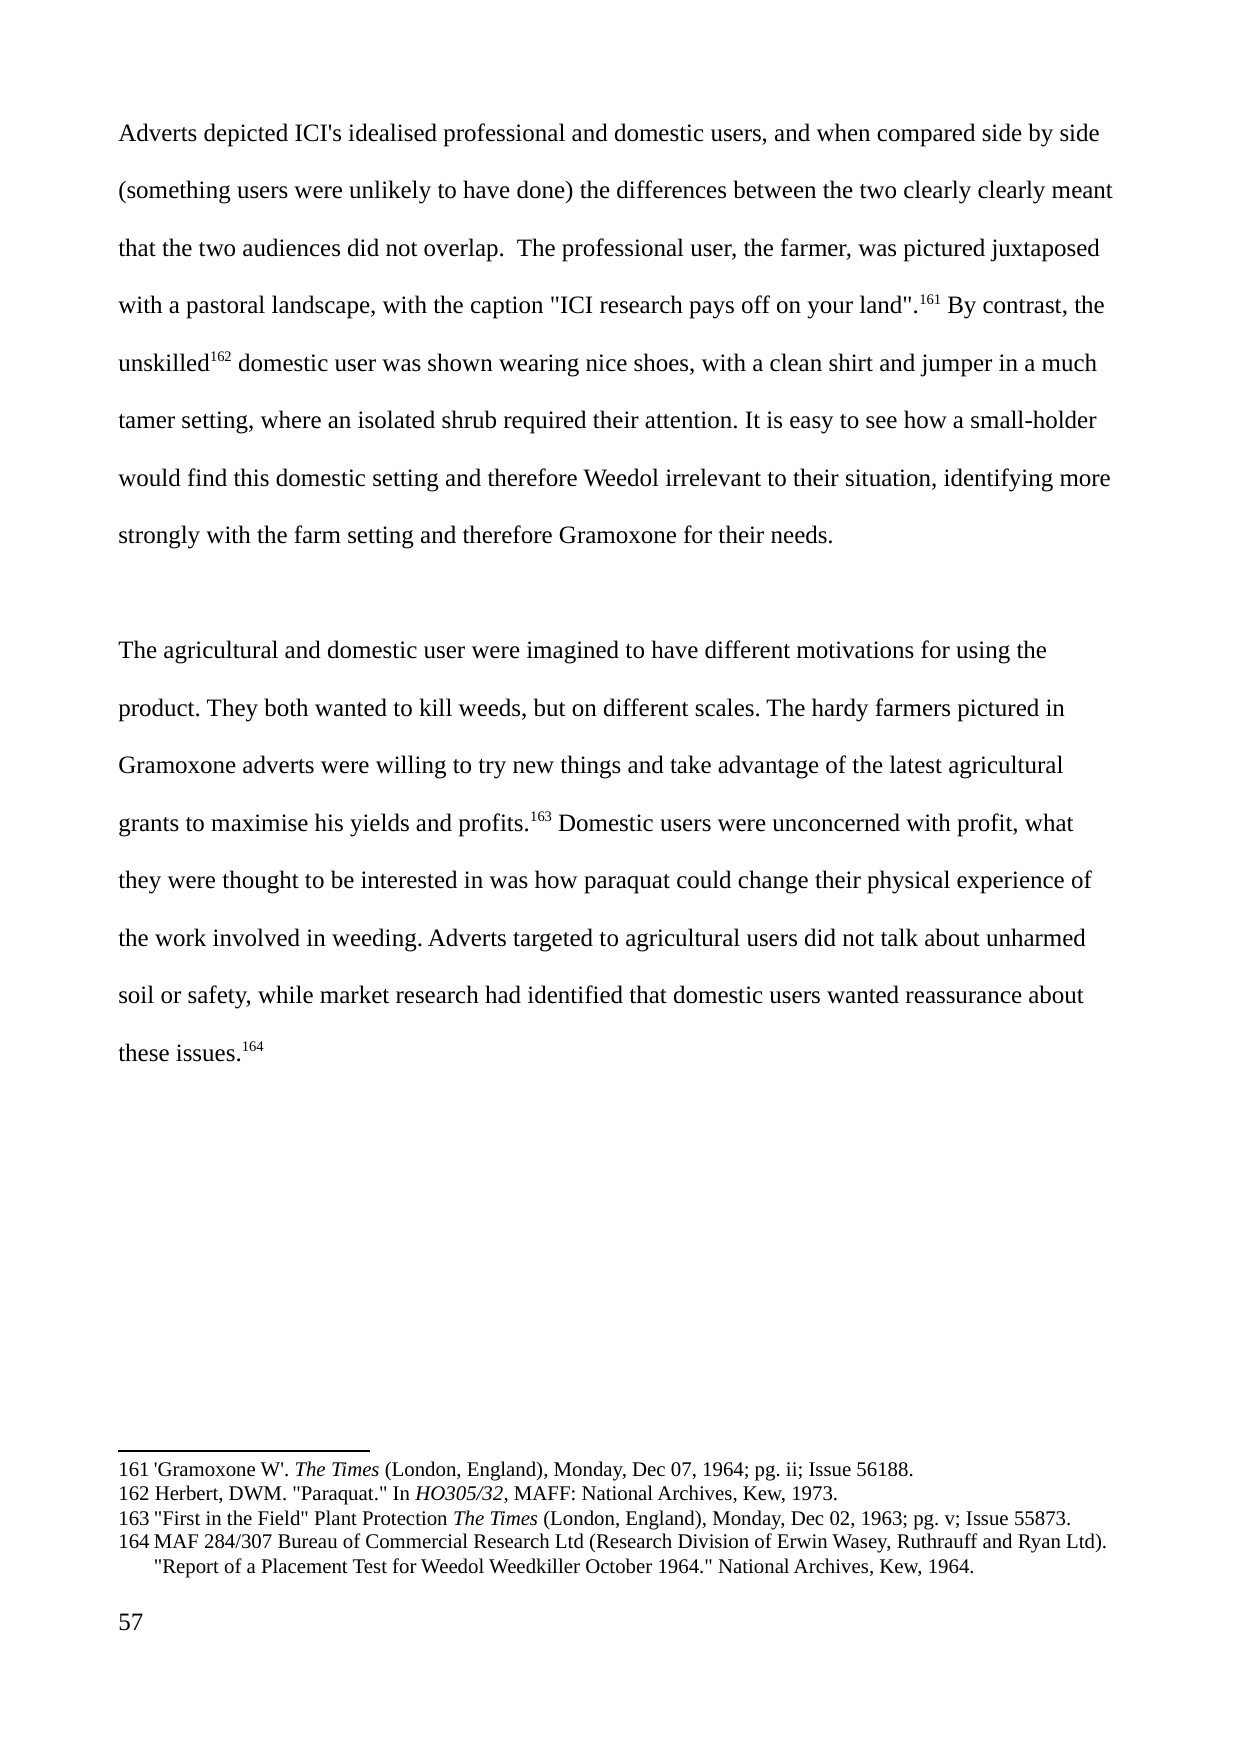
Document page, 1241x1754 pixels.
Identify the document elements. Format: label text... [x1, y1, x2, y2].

text The agricultural and domestic user were imagined to have different motivations for using the product. They both wanted to kill weeds, but on different scales. The hardy farmers pictured in Gramoxone adverts were willing to try new things and take advantage of the latest agricultural grants to maximise his yields and profits. Domestic users were unconcerned with profit, what they were thought to be interested in was how paraquat could change their physical experience of the work involved in weeding. Adverts targeted to agricultural users did not talk about unharmed soil or safety, while market research had identified that domestic users wanted reassurance about these issues. [118, 636, 1122, 1067]
text Herbert, DWM. "Paraquat." In HO305/32, MAFF: National Archives, Kew, 1973. [118, 1481, 1122, 1505]
text Adverts depicted ICI's idealised professional and domestic users, and when compared side by side (something users were unlikely to have done) the differences between the two clearly clearly meant that the two audiences did not overlap. The professional user, the farmer, was pictured juxtaposed with a pastoral landscape, with the caption "ICI research pays off on your land". By contrast, the unskilled domestic user was shown wearing nice shoes, with a clean shirt and jumper in a much tamer setting, where an isolated shrub required their attention. It is easy to see how a small-holder would find this domestic setting and therefore Weedol irrelevant to their situation, identifying more strongly with the farm setting and therefore Gramoxone for their needs. [118, 118, 1122, 549]
text MAF 284/307 Bureau of Commercial Research Ltd (Research Division of Erwin Wasey, Ruthrauff and Ryan Ltd). "Report of a Placement Test for Weedol Weedkiller October 1964." National Archives, Kew, 1964. [118, 1529, 1122, 1578]
text "First in the Field" Plant Protection The Times (London, England), Monday, Dec 02, 1963; pg. v; Issue 55873. [118, 1505, 1122, 1529]
text 'Gramoxone W'. The Times (London, England), Monday, Dec 07, 1964; pg. ii; Issue 56188. [118, 1457, 1122, 1481]
